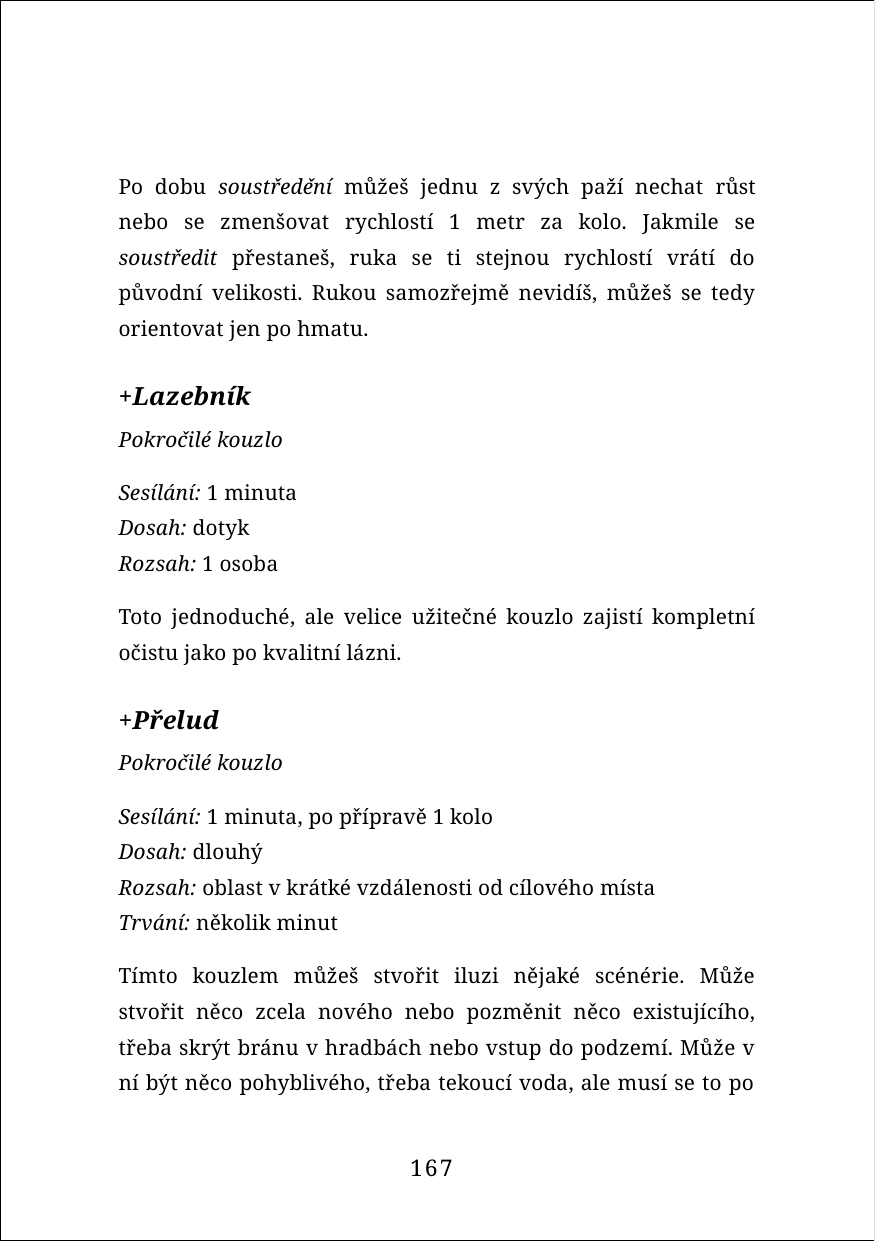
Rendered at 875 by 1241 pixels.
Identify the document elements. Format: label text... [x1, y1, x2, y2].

text Sesílání: 1 minuta Dosah: dotyk Rozsah: 1 osoba [118, 478, 756, 577]
text Pokročilé kouzlo [118, 748, 756, 777]
text Toto jednoduché, ale velice užitečné kouzlo zajistí kompletní očistu jako po kvalitní lázni. [118, 602, 756, 666]
subtitle +Přelud [118, 703, 756, 737]
subtitle +Lazebník [118, 379, 756, 413]
text Tímto kouzlem můžeš stvořit iluzi nějaké scénérie. Může stvořit něco zcela nového nebo pozměnit něco existujícího, třeba skrýt bránu v hradbách nebo vstup do podzemí. Může v ní být něco pohyblivého, třeba tekoucí voda, ale musí se to po [118, 962, 756, 1097]
text Sesílání: 1 minuta, po přípravě 1 kolo Dosah: dlouhý Rozsah: oblast v krátké vzdálenosti od cílového místa Trvání: několik minut [118, 802, 756, 937]
text Po dobu soustředění můžeš jednu z svých paží nechat růst nebo se zmenšovat rychlostí 1 metr za kolo. Jakmile se soustředit přestaneš, ruka se ti stejnou rychlostí vrátí do původní velikosti. Rukou samozřejmě nevidíš, můžeš se tedy orientovat jen po hmatu. [118, 172, 756, 342]
text Pokročilé kouzlo [118, 425, 756, 453]
